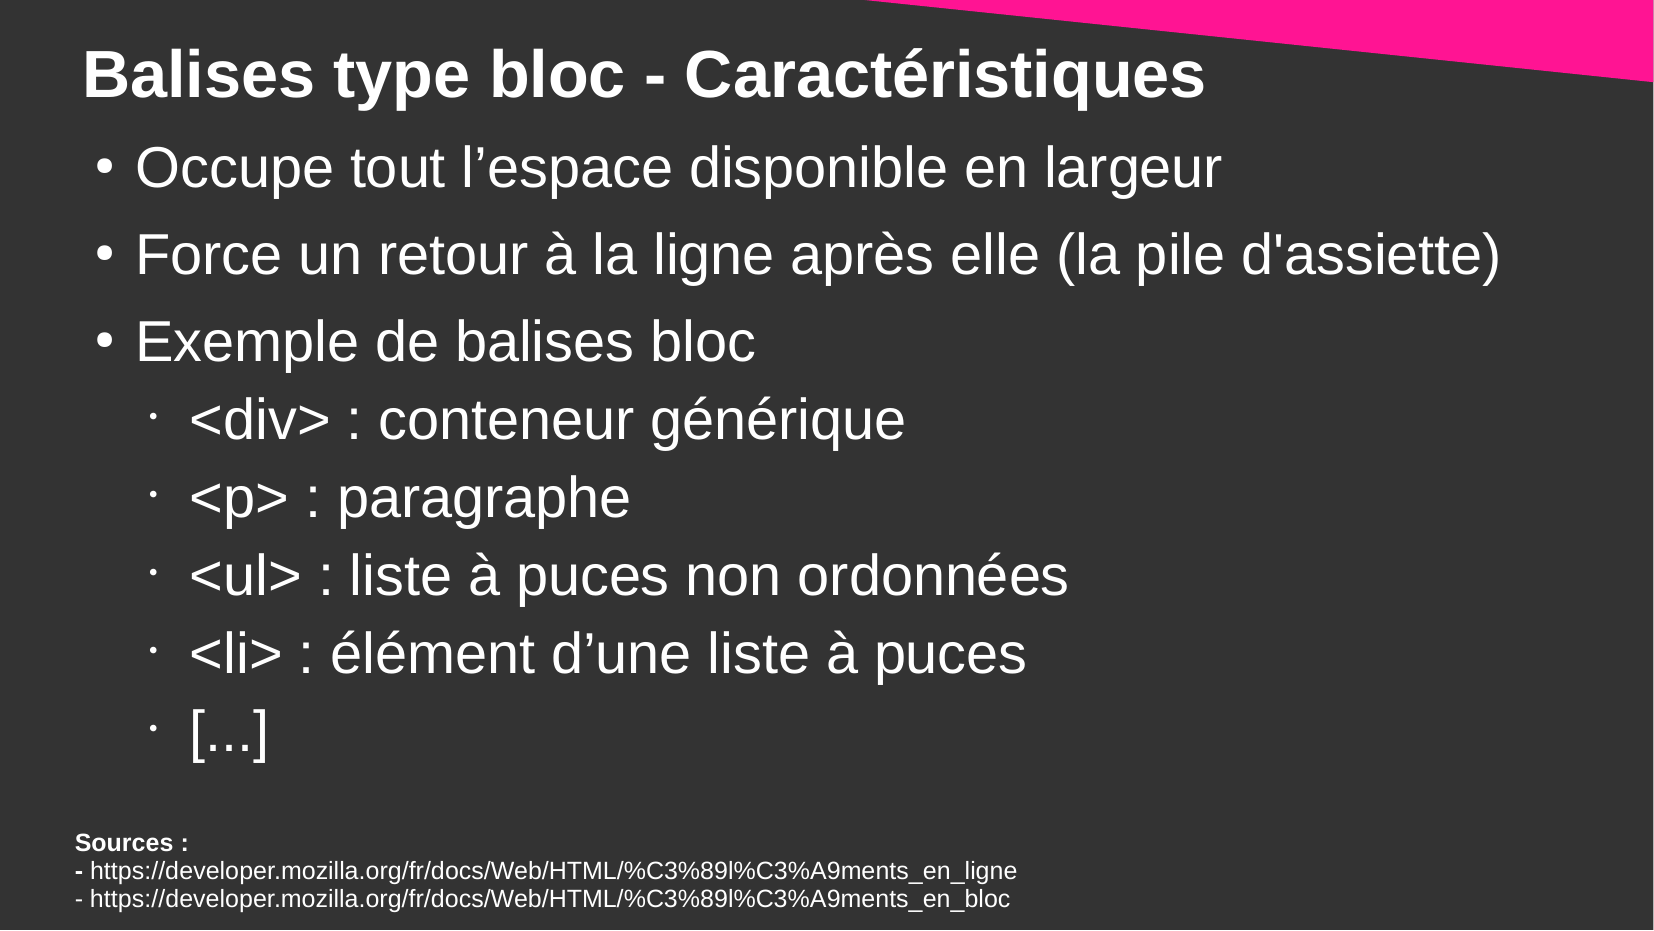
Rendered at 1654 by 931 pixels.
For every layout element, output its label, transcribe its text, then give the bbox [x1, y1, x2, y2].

list Occupe tout l’espace disponible en largeur Force un retour à la ligne après elle (la pile d'assiette) Exemple de balises bloc <div> : conteneur générique <p> : paragraphe <ul> : liste à puces non ordonnées <li> : élément d’une liste à puces [...] [80, 135, 1620, 777]
text_box [864, 0, 1654, 83]
text_box Sources : - https://developer.mozilla.org/fr/docs/Web/HTML/%C3%89l%C3%A9ments_en_ligne - https://developer.mozilla.org/fr/docs/Web/HTML/%C3%89l%C3%A9ments_en_bloc [59, 821, 1546, 920]
title Balises type bloc - Caractéristiques [82, 37, 1571, 122]
